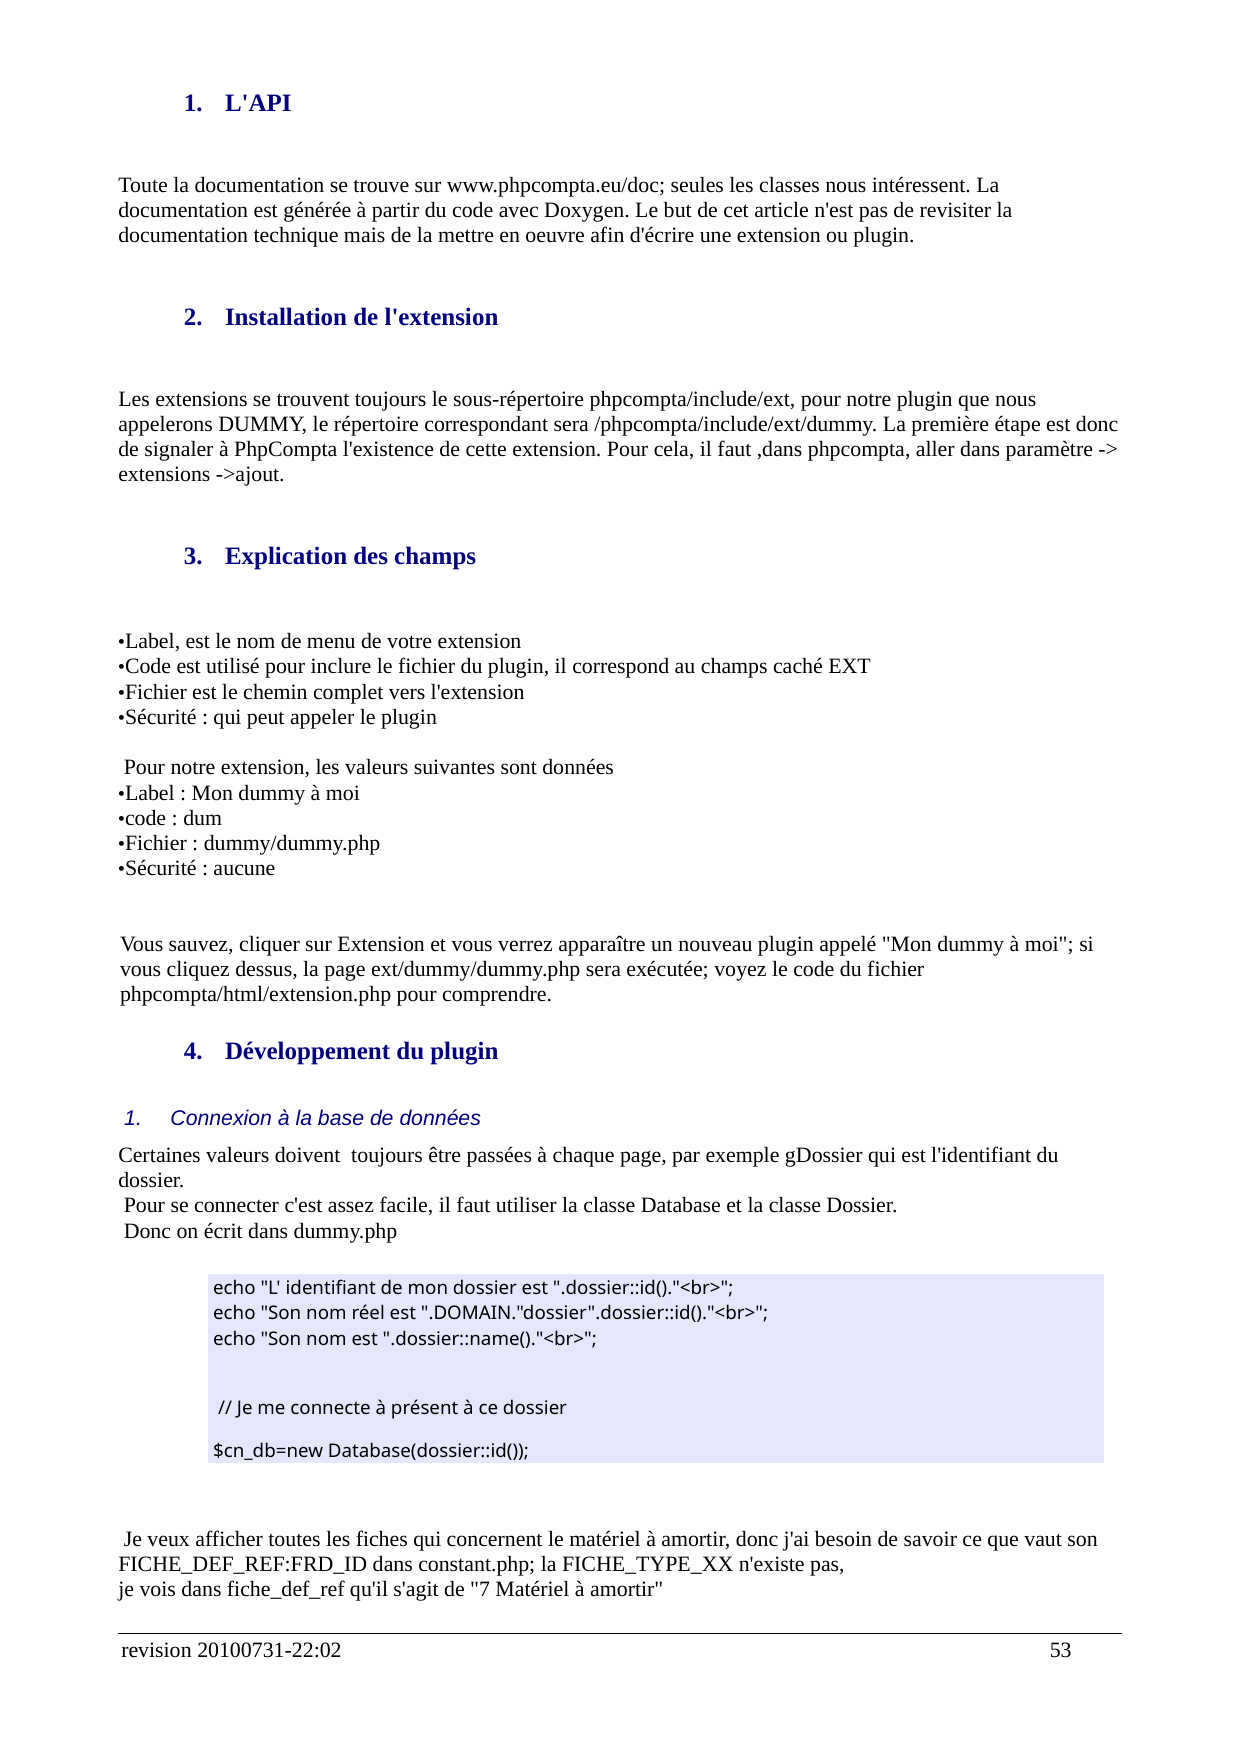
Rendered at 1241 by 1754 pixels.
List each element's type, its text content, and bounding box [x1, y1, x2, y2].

list Code est utilisé pour inclure le fichier du plugin, il correspond au champs caché EXT [118, 653, 1122, 679]
list Label : Mon dummy à moi [118, 779, 1122, 805]
list code : dum [118, 805, 1122, 830]
list Vous sauvez, cliquer sur Extension et vous verrez apparaître un nouveau plugin appelé "Mon dummy à moi"; si vous cliquez dessus, la page ext/dummy/dummy.php sera exécutée; voyez le code du fichier phpcompta/html/extension.php pour comprendre. [118, 880, 1122, 1006]
text Donc on écrit dans dummy.php [118, 1218, 1122, 1243]
text Pour se connecter c'est assez facile, il faut utiliser la classe Database et la classe Dossier. [118, 1192, 1122, 1218]
text Je veux afficher toutes les fiches qui concernent le matériel à amortir, donc j'ai besoin de savoir ce que vaut son FICHE_DEF_REF:FRD_ID dans constant.php; la FICHE_TYPE_XX n'existe pas, [118, 1501, 1122, 1576]
text Certaines valeurs doivent toujours être passées à chaque page, par exemple gDossier qui est l'identifiant du dossier. [118, 1142, 1122, 1192]
list Sécurité : qui peut appeler le plugin [118, 704, 1122, 754]
list Label, est le nom de menu de votre extension [118, 628, 1122, 653]
text echo "L' identifiant de mon dossier est ".dossier::id()."<br>"; echo "Son nom réel est ".DOMAIN."dossier".dossier::id()."<br>"; echo "Son nom est ".dossier::name()."<br>"; [208, 1274, 1104, 1376]
list Fichier est le chemin complet vers l'extension [118, 679, 1122, 704]
text $cn_db=new Database(dossier::id()); [208, 1438, 1104, 1463]
text Toute la documentation se trouve sur www.phpcompta.eu/doc; seules les classes nous intéressent. La documentation est générée à partir du code avec Doxygen. Le but de cet article n'est pas de revisiter la documentation technique mais de la mettre en oeuvre afin d'écrire une extension ou plugin. [118, 147, 1122, 273]
list Fichier : dummy/dummy.php [118, 830, 1122, 855]
subtitle L'API [177, 88, 1122, 117]
text Les extensions se trouvent toujours le sous-répertoire phpcompta/include/ext, pour notre plugin que nous appelerons DUMMY, le répertoire correspondant sera /phpcompta/include/ext/dummy. La première étape est donc de signaler à PhpCompta l'existence de cette extension. Pour cela, il faut ,dans phpcompta, aller dans paramètre -> extensions ->ajout. [118, 361, 1122, 512]
text Pour notre extension, les valeurs suivantes sont données [118, 754, 1122, 779]
subtitle Installation de l'extension [177, 302, 1122, 331]
text // Je me connecte à présent à ce dossier [208, 1394, 1104, 1420]
text je vois dans fiche_def_ref qu'il s'agit de "7 Matériel à amortir" [118, 1576, 1122, 1601]
subtitle Développement du plugin [177, 1036, 1122, 1064]
subtitle Connexion à la base de données [118, 1106, 1122, 1130]
list Sécurité : aucune [118, 855, 1122, 880]
subtitle Explication des champs [177, 541, 1122, 599]
